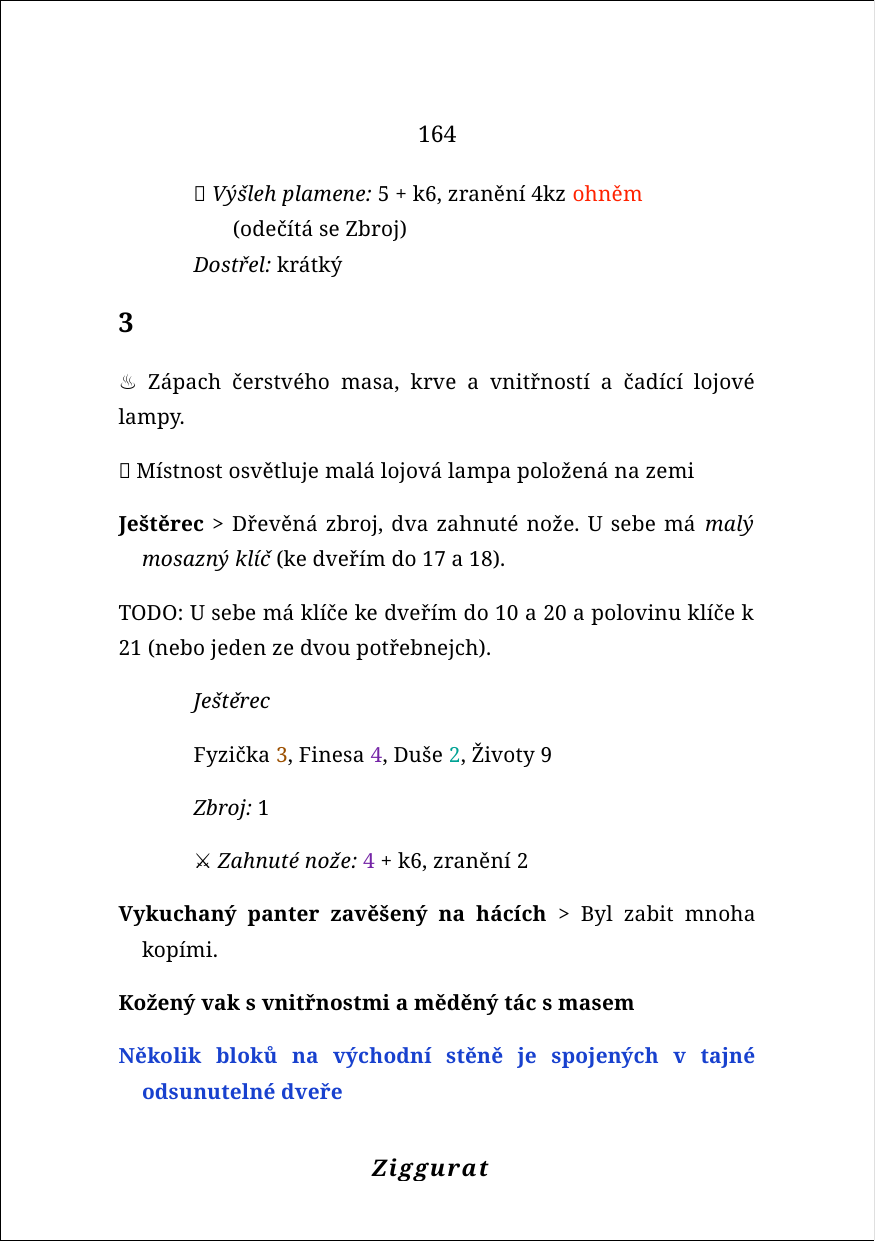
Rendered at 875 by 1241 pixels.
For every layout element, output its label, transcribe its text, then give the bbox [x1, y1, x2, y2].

text Ještěrec > Dřevěná zbroj, dva zahnuté nože. U sebe má malý mosazný klíč (ke dveřím do 17 a 18). [118, 509, 756, 573]
list ⚔ Zahnuté nože: 4 + k6, zranění 2 [156, 846, 756, 874]
list Fyzička 3, Finesa 4, Duše 2, Životy 9 [156, 740, 756, 768]
text 💡 Místnost osvětluje malá lojová lampa položená na zemi [118, 456, 756, 484]
text TODO: U sebe má klíče ke dveřím do 10 a 20 a polovinu klíče k 21 (nebo jeden ze dvou potřebnejch). [118, 598, 756, 662]
text ♨ Zápach čerstvého masa, krve a vnitřností a čadící lojové lampy. [118, 367, 756, 431]
text Několik bloků na východní stěně je spojených v tajné odsunutelné dveře [118, 1041, 756, 1105]
list Ještěrec [156, 686, 756, 715]
list Zbroj: 1 [156, 793, 756, 821]
list 🏹 Výšleh plamene: 5 + k6, zranění 4kz ohněm (odečítá se Zbroj) Dostřel: krátký [156, 179, 756, 278]
text Vykuchaný panter zavěšený na hácích > Byl zabit mnoha kopími. [118, 899, 756, 963]
text 3 [118, 303, 756, 340]
text Kožený vak s vnitřnostmi a měděný tác s masem [118, 988, 756, 1017]
